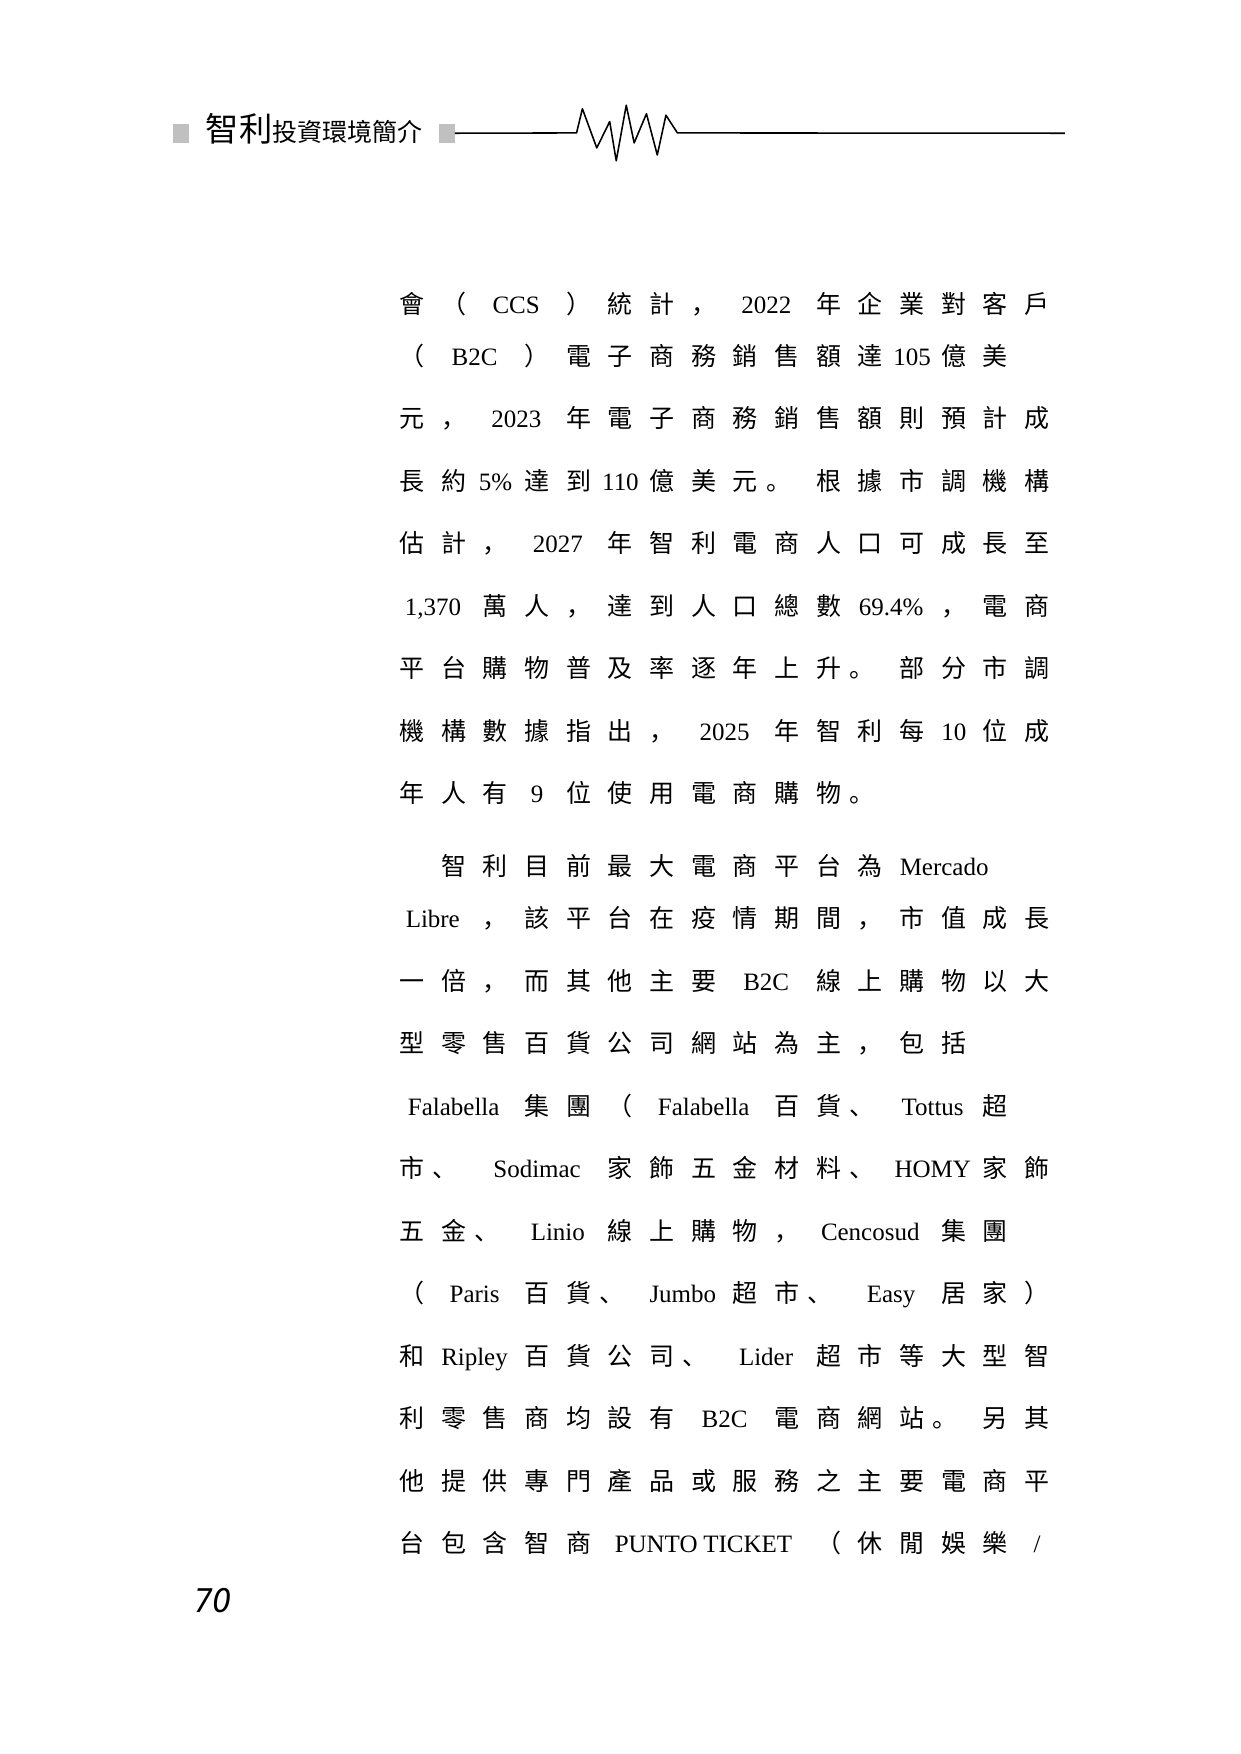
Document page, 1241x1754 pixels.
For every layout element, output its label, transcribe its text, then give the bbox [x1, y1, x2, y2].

subtitle 智利目前最大電商平台為Mercado Libre，該平台在疫情期間，市值成長一倍，而其他主要B2C線上購物以大型零售百貨公司網站為主，包括Falabella集團（Falabella百貨、Tottus超市、Sodimac家飾五金材料、HOMY家飾五金、Linio線上購物，Cencosud集團（Paris百貨、Jumbo超市、Easy居家）和Ripley百貨公司、Lider超市等大型智利零售商均設有B2C電商網站。另其他提供專門產品或服務之主要電商平台包含智商PUNTO TICKET（休閒娛樂/ [367, 813, 1058, 1563]
subtitle 會（CCS）統計，2022年企業對客戶（B2C）電子商務銷售額達105億美元，2023年電子商務銷售額則預計成長約5%達到110億美元。根據市調機構估計，2027年智利電商人口可成長至1,370萬人，達到人口總數69.4%，電商平台購物普及率逐年上升。部分市調機構數據指出，2025年智利每10位成年人有9位使用電商購物。 [367, 250, 1058, 813]
